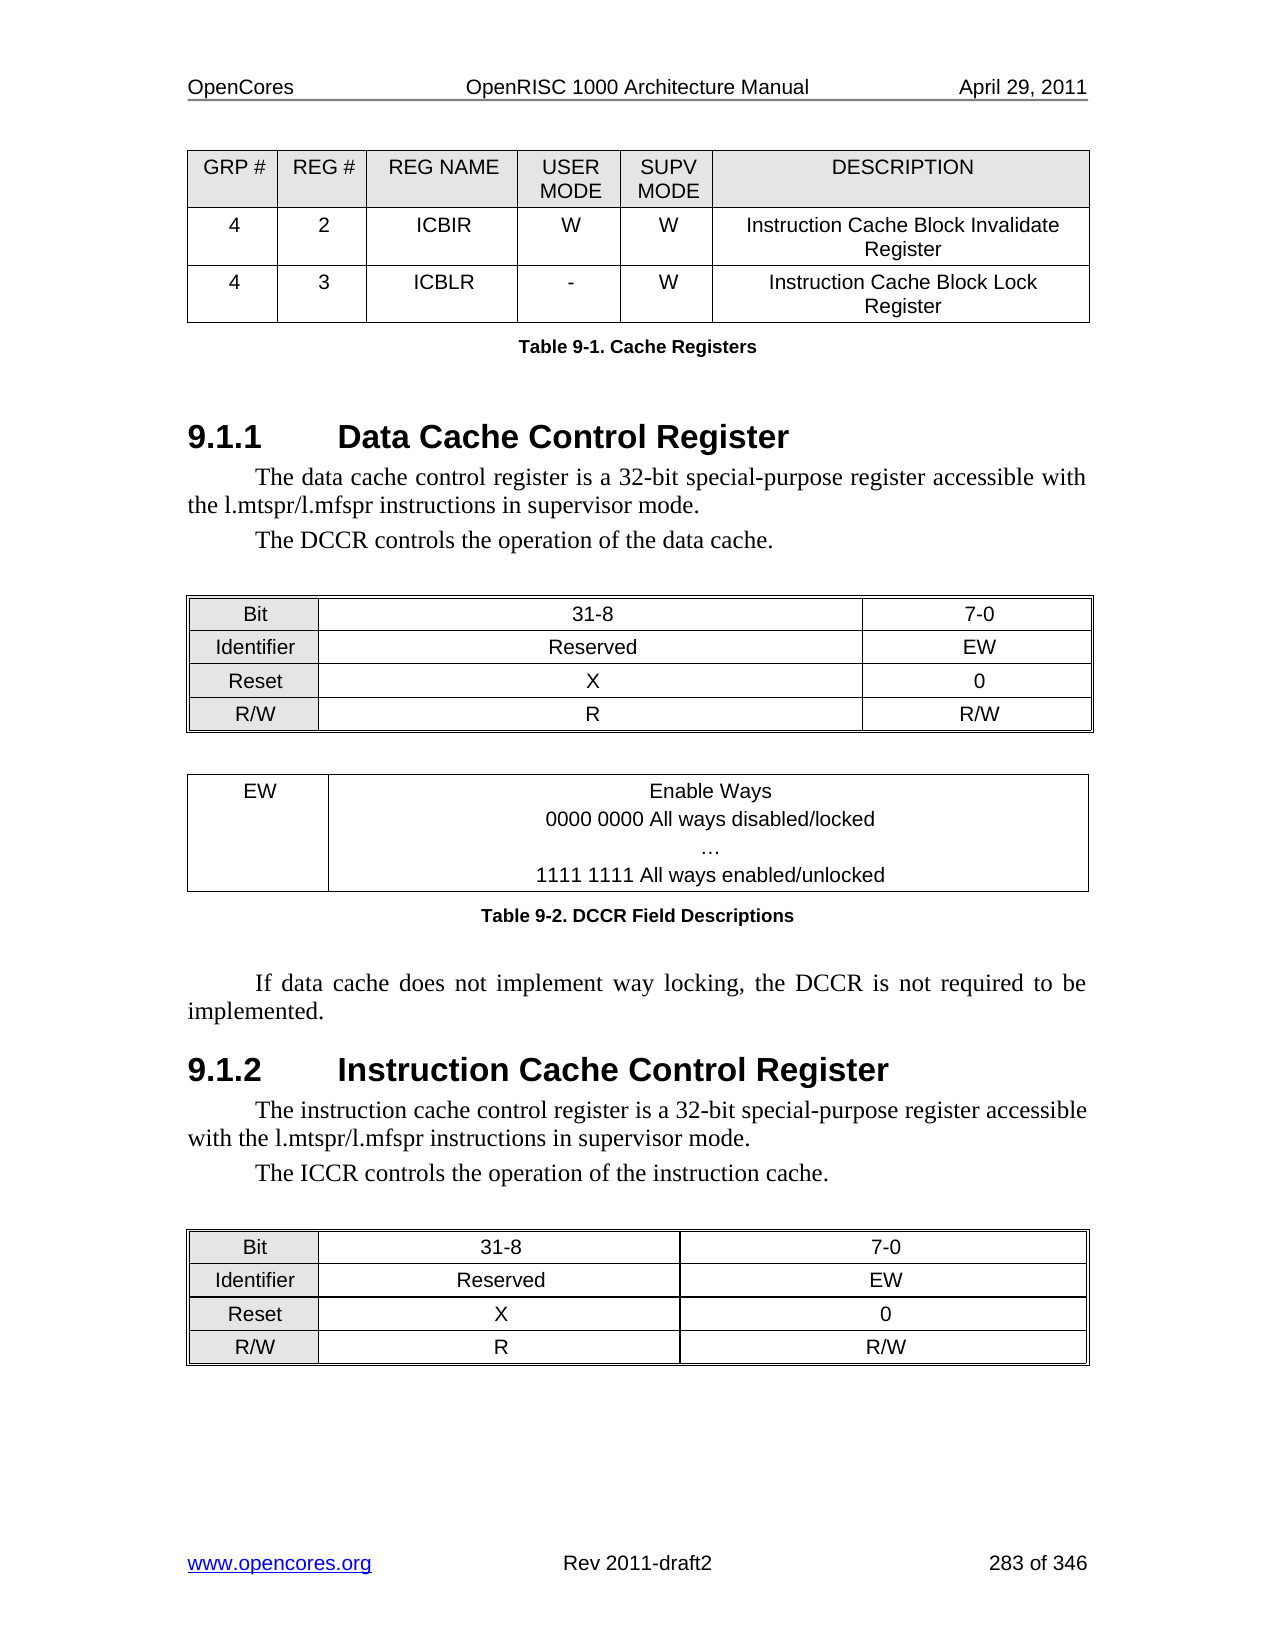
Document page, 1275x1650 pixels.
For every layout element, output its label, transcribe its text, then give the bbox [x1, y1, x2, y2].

table_cell X [319, 664, 862, 697]
table_cell X [319, 1298, 679, 1330]
table_cell R/W [681, 1331, 1086, 1363]
table_cell Instruction Cache Block Lock Register [713, 266, 1089, 322]
table_cell EW [681, 1264, 1086, 1296]
table_cell R/W [863, 698, 1091, 730]
table_cell R/W [190, 1331, 318, 1363]
table_header 7-0 [863, 599, 1091, 630]
table_cell Reserved [319, 1264, 679, 1296]
subtitle Instruction Cache Control Register [187, 1050, 1087, 1088]
table_cell 0 [681, 1298, 1086, 1330]
text The DCCR controls the operation of the data cache. [187, 525, 1087, 554]
table_cell Reserved [319, 631, 862, 663]
table_cell R/W [190, 698, 318, 730]
table_cell 0 [863, 664, 1091, 697]
table_cell EW [863, 631, 1091, 663]
text The instruction cache control register is a 32-bit special-purpose register accessible with the l.mtspr/l.mfspr instructions in supervisor mode. [187, 1095, 1087, 1152]
table_cell 4 [188, 208, 277, 264]
table_cell ICBIR [367, 208, 517, 264]
table_header REG NAME [367, 151, 517, 207]
table_header GRP # [188, 151, 277, 207]
table_cell R [319, 698, 862, 730]
table_cell Instruction Cache Block Invalidate Register [713, 208, 1089, 264]
table_header 31-8 [319, 1232, 679, 1263]
table_cell Identifier [190, 631, 318, 663]
table_header Bit [190, 1232, 318, 1263]
table_cell 4 [188, 266, 277, 322]
table_cell Reset [190, 664, 318, 697]
table_header 31-8 [319, 599, 862, 630]
table_header 7-0 [681, 1232, 1086, 1263]
text If data cache does not implement way locking, the DCCR is not required to be implemented. [187, 968, 1087, 1025]
table_cell ICBLR [367, 266, 517, 322]
table_cell Identifier [190, 1264, 318, 1296]
table_cell - [518, 266, 620, 322]
text The data cache control register is a 32-bit special-purpose register accessible with the l.mtspr/l.mfspr instructions in supervisor mode. [187, 462, 1087, 519]
table_cell 3 [278, 266, 366, 322]
table_header DESCRIPTION [713, 151, 1089, 207]
table_header EW [188, 775, 328, 891]
table_header Enable Ways 0000 0000 All ways disabled/locked … 1111 1111 All ways enabled/unlocked [329, 775, 1088, 891]
table_header REG # [278, 151, 366, 207]
text Table 9-2. DCCR Field Descriptions [187, 905, 1087, 926]
table_cell W [621, 208, 712, 264]
table_header SUPV MODE [621, 151, 712, 207]
table_cell W [518, 208, 620, 264]
text The ICCR controls the operation of the instruction cache. [187, 1158, 1087, 1187]
table_cell W [621, 266, 712, 322]
text Table 9-1. Cache Registers [187, 335, 1087, 357]
table_cell Reset [190, 1298, 318, 1330]
table_cell R [319, 1331, 679, 1363]
subtitle Data Cache Control Register [187, 417, 1087, 455]
table_header Bit [190, 599, 318, 630]
table_cell 2 [278, 208, 366, 264]
table_header USER MODE [518, 151, 620, 207]
